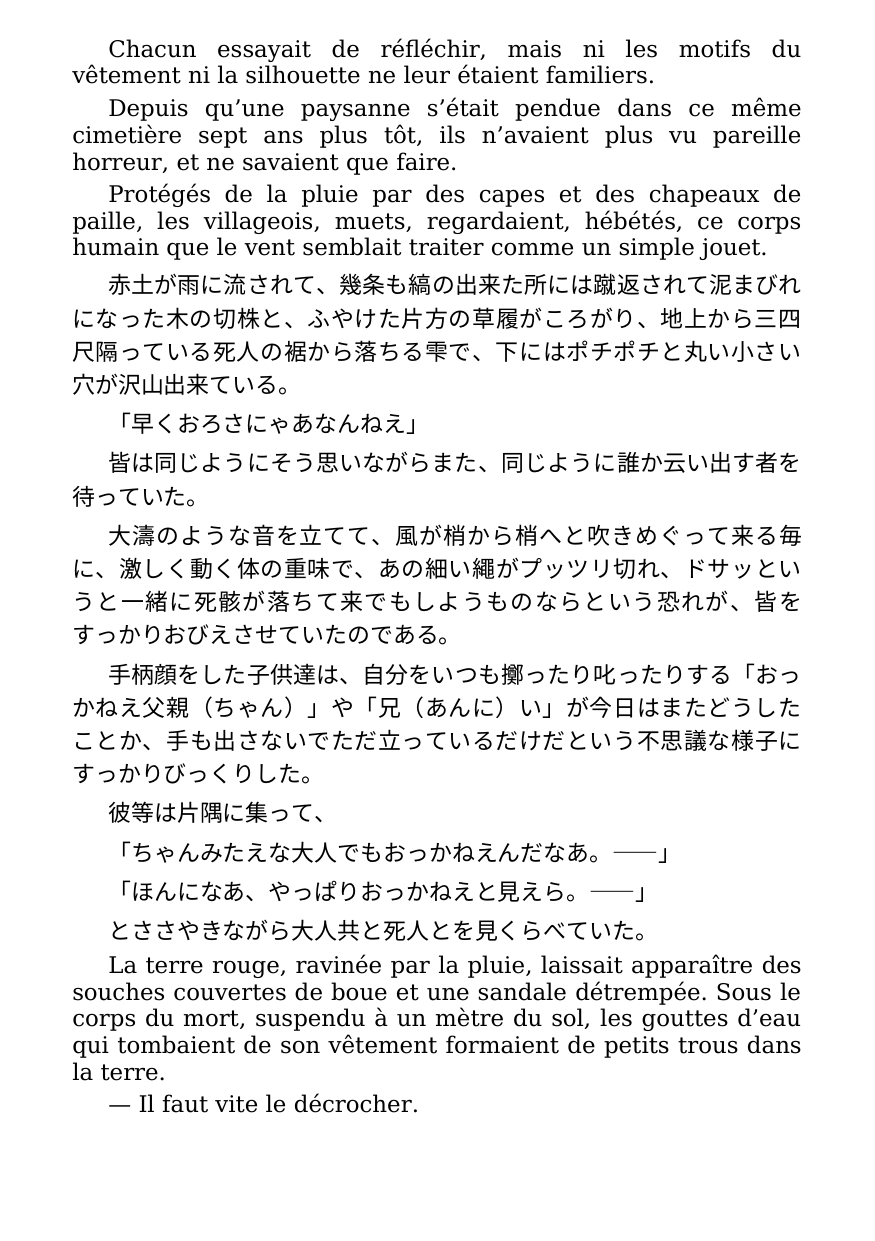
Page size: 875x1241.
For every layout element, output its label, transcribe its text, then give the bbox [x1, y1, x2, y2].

text Protégés de la pluie par des capes et des chapeaux de paille, les villageois, muets, regardaient, hébétés, ce corps humain que le vent semblait traiter comme un simple jouet. [72, 181, 802, 261]
text 赤土が雨に流されて、幾条も縞の出来た所には蹴返されて泥まびれになった木の切株と、ふやけた片方の草履がころがり、地上から三四尺隔っている死人の裾から落ちる雫で、下にはポチポチと丸い小さい穴が沢山出来ている。 [72, 267, 802, 400]
text 大濤のような音を立てて、風が梢から梢へと吹きめぐって来る毎に、激しく動く体の重味で、あの細い繩がプッツリ切れ、ドサッというと一緒に死骸が落ちて来でもしようものならという恐れが、皆をすっかりおびえさせていたのである。 [72, 518, 802, 651]
text とささやきながら大人共と死人とを見くらべていた。 [72, 913, 802, 946]
text 皆は同じようにそう思いながらまた、同じように誰か云い出す者を待っていた。 [72, 445, 802, 512]
text La terre rouge, ravinée par la pluie, laissait apparaître des souches couvertes de boue et une sandale détrempée. Sous le corps du mort, suspendu à un mètre du sol, les gouttes d’eau qui tombaient de son vêtement formaient de petits trous dans la terre. [72, 952, 802, 1085]
text Depuis qu’une paysanne s’était pendue dans ce même cimetière sept ans plus tôt, ils n’avaient plus vu pareille horreur, et ne savaient que faire. [72, 95, 802, 175]
text — Il faut vite le décrocher. [72, 1091, 802, 1118]
text 「早くおろさにゃあなんねえ」 [72, 406, 802, 439]
text 彼等は片隅に集って、 [72, 795, 802, 828]
text 「ほんになあ、やっぱりおっかねえと見えら。――」 [72, 874, 802, 907]
text Chacun essayait de réfléchir, mais ni les motifs du vêtement ni la silhouette ne leur étaient familiers. [72, 36, 802, 89]
text 「ちゃんみたえな大人でもおっかねえんだなあ。――」 [72, 834, 802, 868]
text 手柄顔をした子供達は、自分をいつも擲ったり叱ったりする「おっかねえ父親（ちゃん）」や「兄（あんに）い」が今日はまたどうしたことか、手も出さないでただ立っているだけだという不思議な様子にすっかりびっくりした。 [72, 656, 802, 789]
